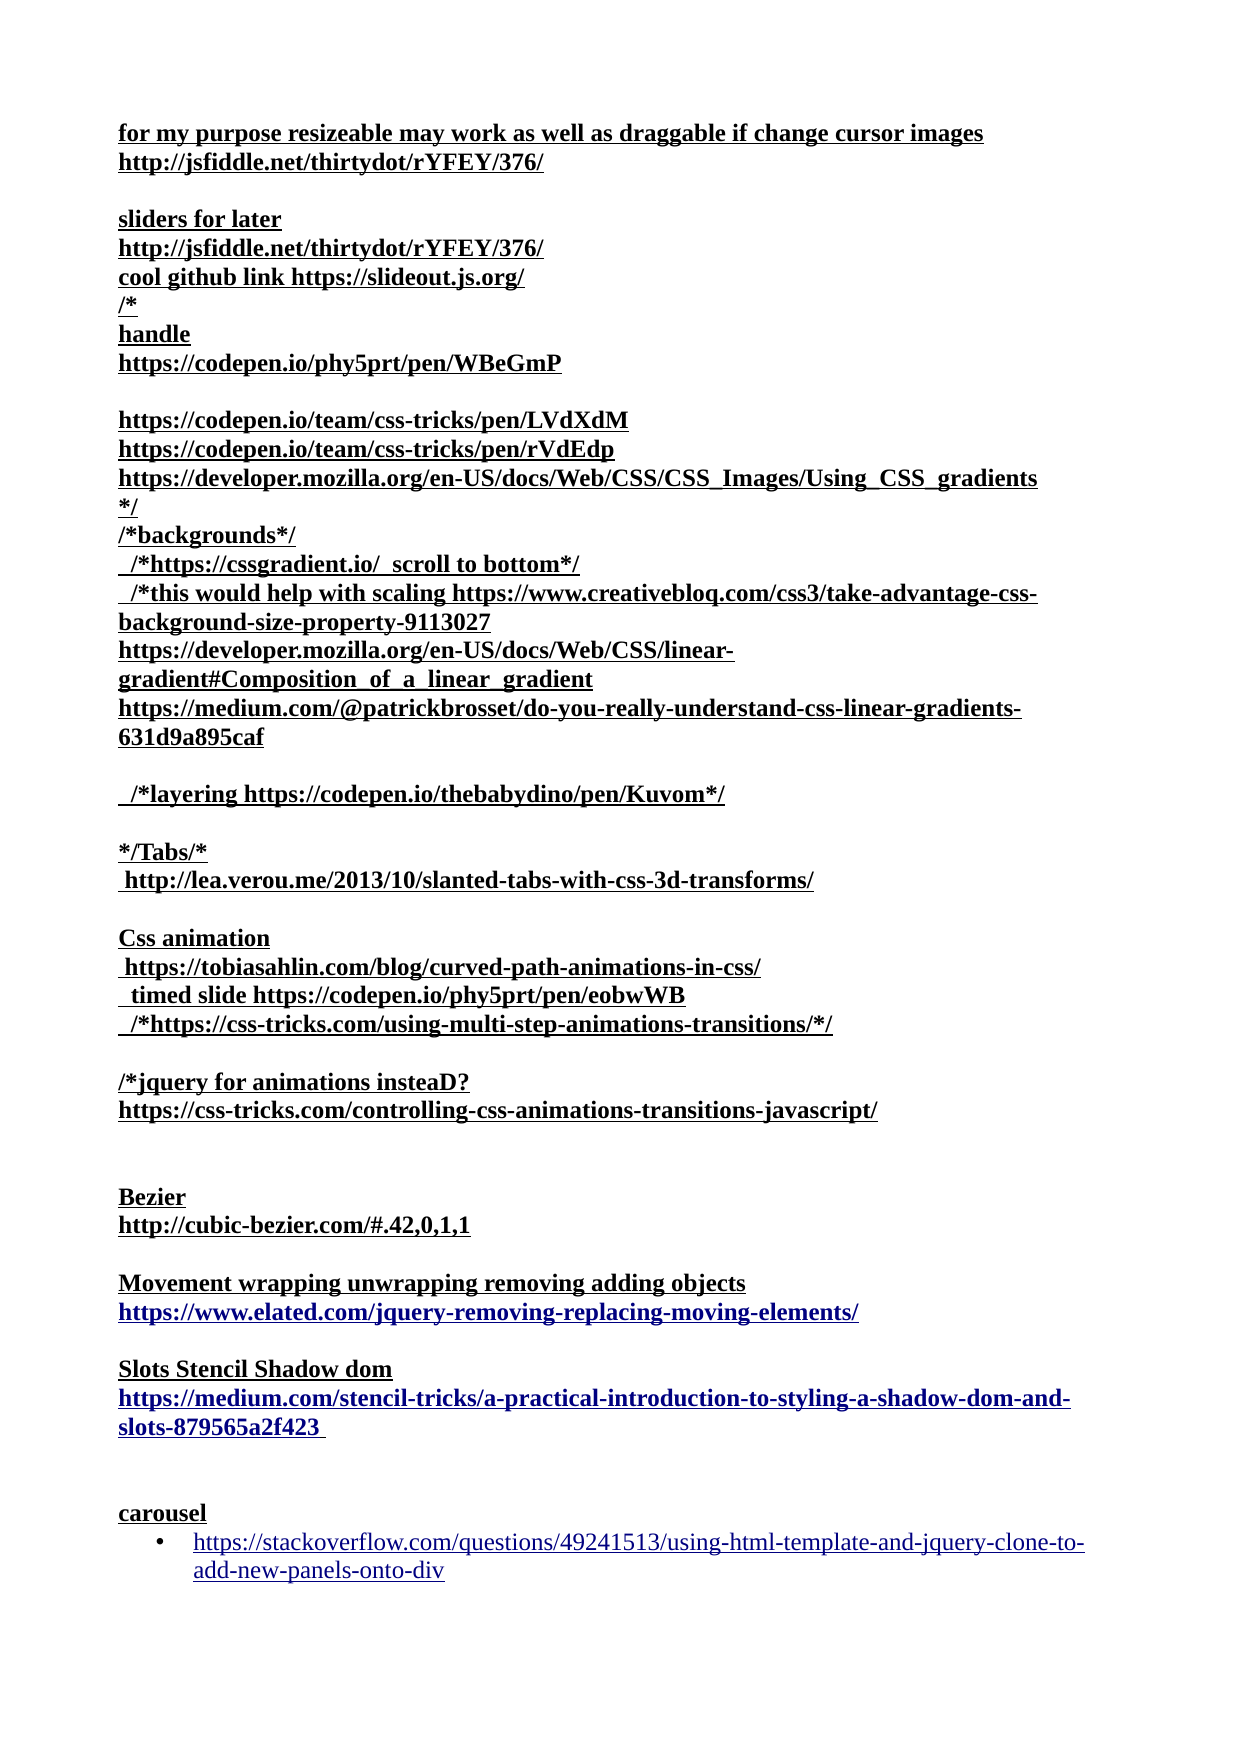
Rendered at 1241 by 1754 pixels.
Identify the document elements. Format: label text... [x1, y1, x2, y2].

text https://medium.com/@patrickbrosset/do-you-really-understand-css-linear-gradients-631d9a895caf [118, 693, 1122, 751]
text */ [118, 492, 1122, 521]
text /*backgrounds*/ [118, 521, 1122, 549]
text /* [118, 291, 1122, 319]
text https://medium.com/stencil-tricks/a-practical-introduction-to-styling-a-shadow-dom-and-slots-879565a2f423 [118, 1383, 1122, 1441]
text https://www.elated.com/jquery-removing-replacing-moving-elements/ [118, 1297, 1122, 1326]
text https://tobiasahlin.com/blog/curved-path-animations-in-css/ [118, 952, 1122, 981]
text sliders for later [118, 204, 1122, 233]
text carousel [118, 1498, 1122, 1527]
text Bezier [118, 1182, 1122, 1211]
text https://developer.mozilla.org/en-US/docs/Web/CSS/linear-gradient#Composition_of_a_linear_gradient [118, 636, 1122, 693]
text https://codepen.io/team/css-tricks/pen/rVdEdp [118, 434, 1122, 463]
text https://codepen.io/phy5prt/pen/WBeGmP [118, 348, 1122, 377]
text Slots Stencil Shadow dom [118, 1354, 1122, 1383]
text http://jsfiddle.net/thirtydot/rYFEY/376/ [118, 147, 1122, 176]
text /*this would help with scaling https://www.creativebloq.com/css3/take-advantage-css-background-size-property-9113027 [118, 578, 1122, 636]
list https://stackoverflow.com/questions/49241513/using-html-template-and-jquery-clone-to-add-new-panels-onto-div [156, 1527, 1122, 1584]
text handle [118, 319, 1122, 348]
text Movement wrapping unwrapping removing adding objects [118, 1268, 1122, 1297]
text */Tabs/* [118, 837, 1122, 866]
text /*https://css-tricks.com/using-multi-step-animations-transitions/*/ [118, 1009, 1122, 1038]
text Css animation [118, 923, 1122, 952]
text /*https://cssgradient.io/ scroll to bottom*/ [118, 549, 1122, 578]
text http://jsfiddle.net/thirtydot/rYFEY/376/ [118, 233, 1122, 262]
text https://css-tricks.com/controlling-css-animations-transitions-javascript/ [118, 1096, 1122, 1124]
text /*jquery for animations insteaD? [118, 1067, 1122, 1096]
text for my purpose resizeable may work as well as draggable if change cursor images [118, 118, 1122, 147]
text https://developer.mozilla.org/en-US/docs/Web/CSS/CSS_Images/Using_CSS_gradients [118, 463, 1122, 492]
text /*layering https://codepen.io/thebabydino/pen/Kuvom*/ [118, 779, 1122, 808]
text https://codepen.io/team/css-tricks/pen/LVdXdM [118, 406, 1122, 434]
text http://cubic-bezier.com/#.42,0,1,1 [118, 1211, 1122, 1239]
text timed slide https://codepen.io/phy5prt/pen/eobwWB [118, 981, 1122, 1009]
text http://lea.verou.me/2013/10/slanted-tabs-with-css-3d-transforms/ [118, 866, 1122, 894]
text cool github link https://slideout.js.org/ [118, 262, 1122, 291]
